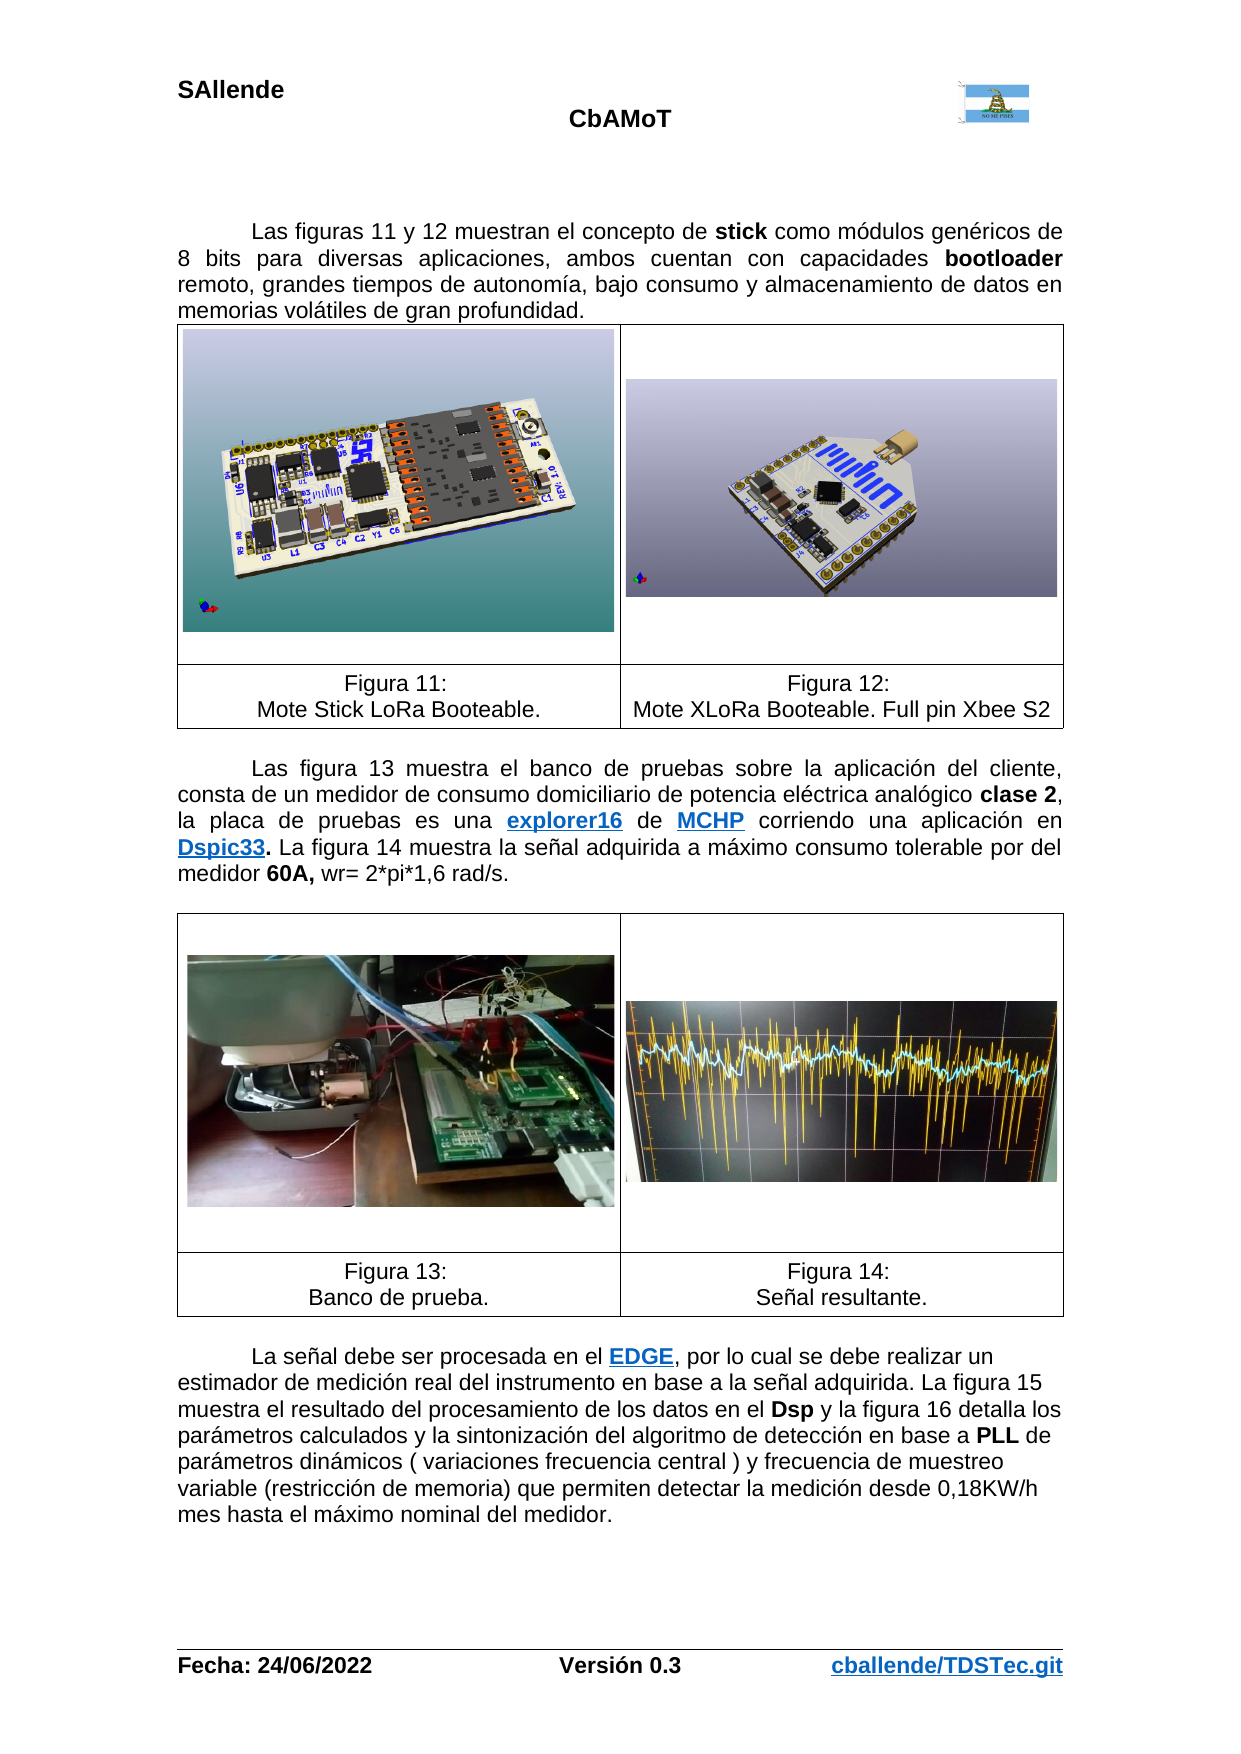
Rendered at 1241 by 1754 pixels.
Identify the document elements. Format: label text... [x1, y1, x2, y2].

table_cell Figura 12: Mote XLoRa Booteable. Full pin Xbee S2 [621, 665, 1063, 728]
table_header [178, 325, 620, 329]
picture [182, 329, 615, 632]
table_cell Figura 13: Banco de prueba. [178, 1253, 620, 1316]
picture [187, 955, 615, 1207]
picture [625, 1001, 1058, 1182]
text Las figura 13 muestra el banco de pruebas sobre la aplicación del cliente, consta de un medidor de consumo domiciliario de potencia eléctrica analógico clase 2, la placa de pruebas es una explorer16 de MCHP corriendo una aplicación en Dspic33. La figura 14 muestra la señal adquirida a máximo consumo tolerable por del medidor 60A, wr= 2*pi*1,6 rad/s. [177, 754, 1063, 886]
text La señal debe ser procesada en el EDGE, por lo cual se debe realizar un estimador de medición real del instrumento en base a la señal adquirida. La figura 15 muestra el resultado del procesamiento de los datos en el Dsp y la figura 16 detalla los parámetros calculados y la sintonización del algoritmo de detección en base a PLL de parámetros dinámicos ( variaciones frecuencia central ) y frecuencia de muestreo variable (restricción de memoria) que permiten detectar la medición desde 0,18KW/h mes hasta el máximo nominal del medidor. [177, 1343, 1063, 1527]
picture [625, 379, 1058, 597]
text Las figuras 11 y 12 muestran el concepto de stick como módulos genéricos de 8 bits para diversas aplicaciones, ambos cuentan con capacidades bootloader remoto, grandes tiempos de autonomía, bajo consumo y almacenamiento de datos en memorias volátiles de gran profundidad. [177, 218, 1063, 324]
table_cell Figura 14: Señal resultante. [621, 1253, 1063, 1316]
table_header [178, 330, 620, 664]
table_header [621, 914, 1063, 1252]
picture [954, 79, 1033, 126]
table_header [621, 325, 1063, 664]
table_cell Figura 11: Mote Stick LoRa Booteable. [178, 665, 620, 728]
table_header [178, 914, 620, 1252]
